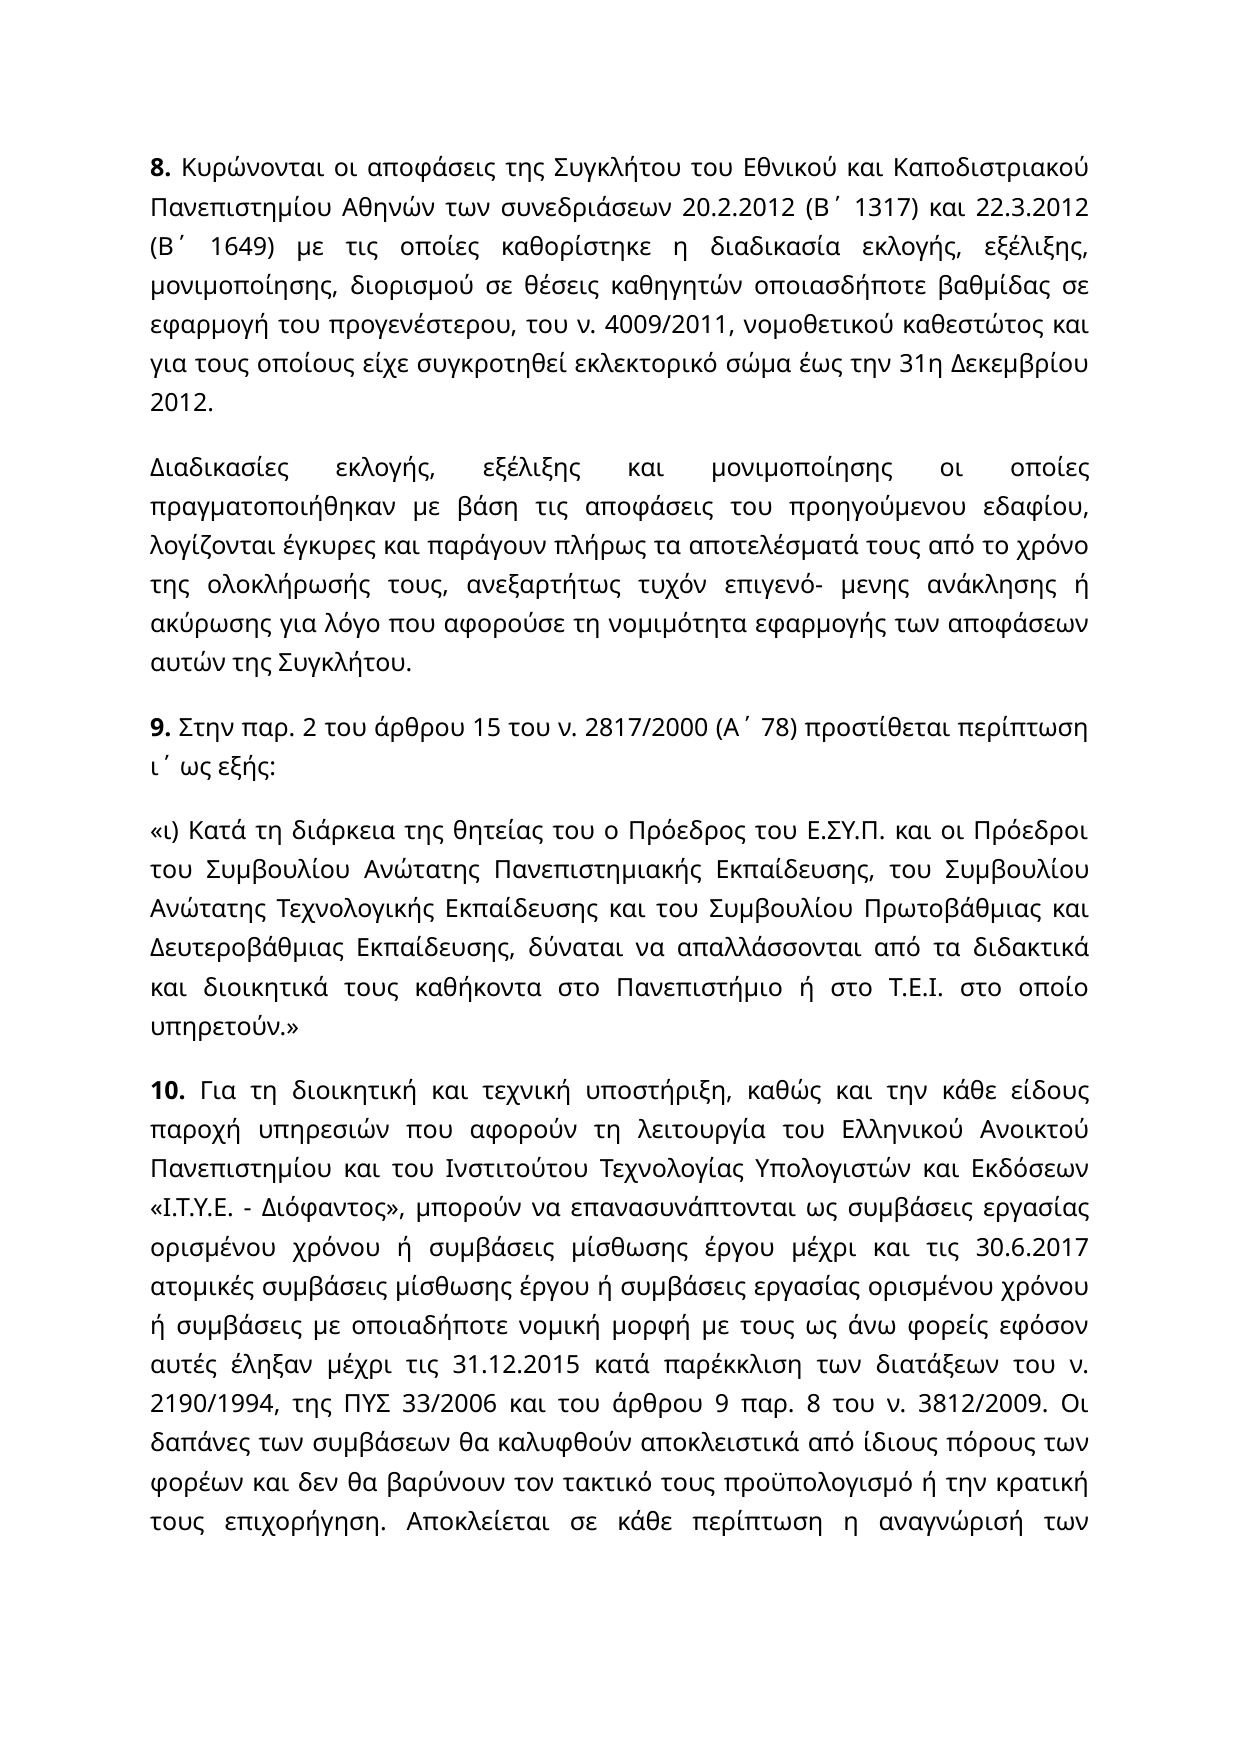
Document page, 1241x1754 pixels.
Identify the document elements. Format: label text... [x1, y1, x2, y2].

text 8. Κυρώνονται οι αποφάσεις της Συγκλήτου του Εθνικού και Καποδιστριακού Πανεπιστημίου Αθηνών των συνεδριάσεων 20.2.2012 (Β΄ 1317) και 22.3.2012 (Β΄ 1649) με τις οποίες καθορίστηκε η διαδικασία εκλογής, εξέλιξης, μονιμοποίησης, διορισμού σε θέσεις καθηγητών οποιασδήποτε βαθμίδας σε εφαρμογή του προγενέστερου, του ν. 4009/2011, νομοθετικού καθεστώτος και για τους οποίους είχε συγκροτηθεί εκλεκτορικό σώμα έως την 31η Δεκεμβρίου 2012. [150, 150, 1090, 419]
text «ι) Κατά τη διάρκεια της θητείας του ο Πρόεδρος του Ε.ΣΥ.Π. και οι Πρόεδροι του Συμβουλίου Ανώτατης Πανεπιστημιακής Εκπαίδευσης, του Συμβουλίου Ανώτατης Τεχνολογικής Εκπαίδευσης και του Συμβουλίου Πρωτοβάθμιας και Δευτεροβάθμιας Εκπαίδευσης, δύναται να απαλλάσσονται από τα διδακτικά και διοικητικά τους καθήκοντα στο Πανεπιστήμιο ή στο Τ.Ε.Ι. στο οποίο υπηρετούν.» [150, 812, 1090, 1042]
text 9. Στην παρ. 2 του άρθρου 15 του ν. 2817/2000 (Α΄ 78) προστίθεται περίπτωση ι΄ ως εξής: [150, 709, 1090, 782]
text Διαδικασίες εκλογής, εξέλιξης και μονιμοποίησης οι οποίες πραγματοποιήθηκαν με βάση τις αποφάσεις του προηγούμενου εδαφίου, λογίζονται έγκυρες και παράγουν πλήρως τα αποτελέσματά τους από το χρόνο της ολοκλήρωσής τους, ανεξαρτήτως τυχόν επιγενό- μενης ανάκλησης ή ακύρωσης για λόγο που αφορούσε τη νομιμότητα εφαρμογής των αποφάσεων αυτών της Συγκλήτου. [150, 449, 1090, 679]
text 10. Για τη διοικητική και τεχνική υποστήριξη, καθώς και την κάθε είδους παροχή υπηρεσιών που αφορούν τη λειτουργία του Ελληνικού Ανοικτού Πανεπιστημίου και του Ινστιτούτου Τεχνολογίας Υπολογιστών και Εκδόσεων «Ι.Τ.Υ.Ε. - Διόφαντος», μπορούν να επανασυνάπτονται ως συμβάσεις εργασίας ορισμένου χρόνου ή συμβάσεις μίσθωσης έργου μέχρι και τις 30.6.2017 ατομικές συμβάσεις μίσθωσης έργου ή συμβάσεις εργασίας ορισμένου χρόνου ή συμβάσεις με οποιαδήποτε νομική μορφή με τους ως άνω φορείς εφόσον αυτές έληξαν μέχρι τις 31.12.2015 κατά παρέκκλιση των διατάξεων του ν. 2190/1994, της ΠΥΣ 33/2006 και του άρθρου 9 παρ. 8 του ν. 3812/2009. Οι δαπάνες των συμβάσεων θα καλυφθούν αποκλειστικά από ίδιους πόρους των φορέων και δεν θα βαρύνουν τον τακτικό τους προϋπολογισμό ή την κρατική τους επιχορήγηση. Αποκλείεται σε κάθε περίπτωση η αναγνώρισή των [150, 1072, 1090, 1537]
